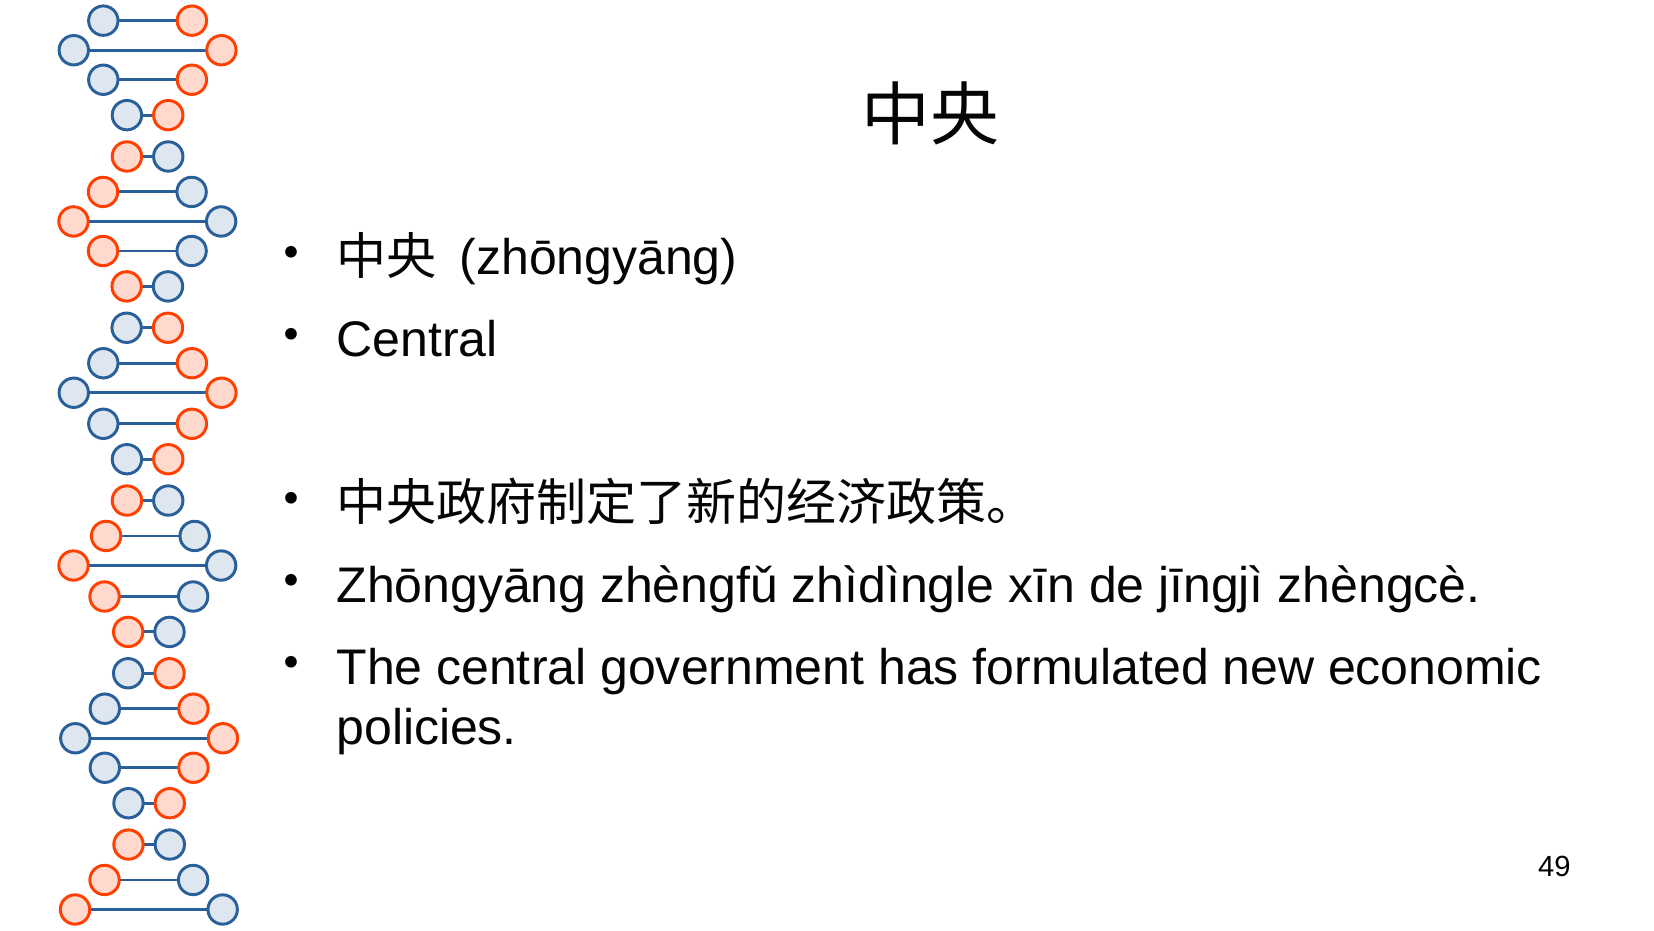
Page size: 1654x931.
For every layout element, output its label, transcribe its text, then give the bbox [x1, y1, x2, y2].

title 中央 [265, 35, 1595, 189]
list 中央 (zhōngyāng) Central 中央政府制定了新的经济政策。 Zhōngyāng zhèngfǔ zhìdìngle xīn de jīngjì zhèngcè. The central government has formulated new economic policies. [265, 224, 1595, 764]
